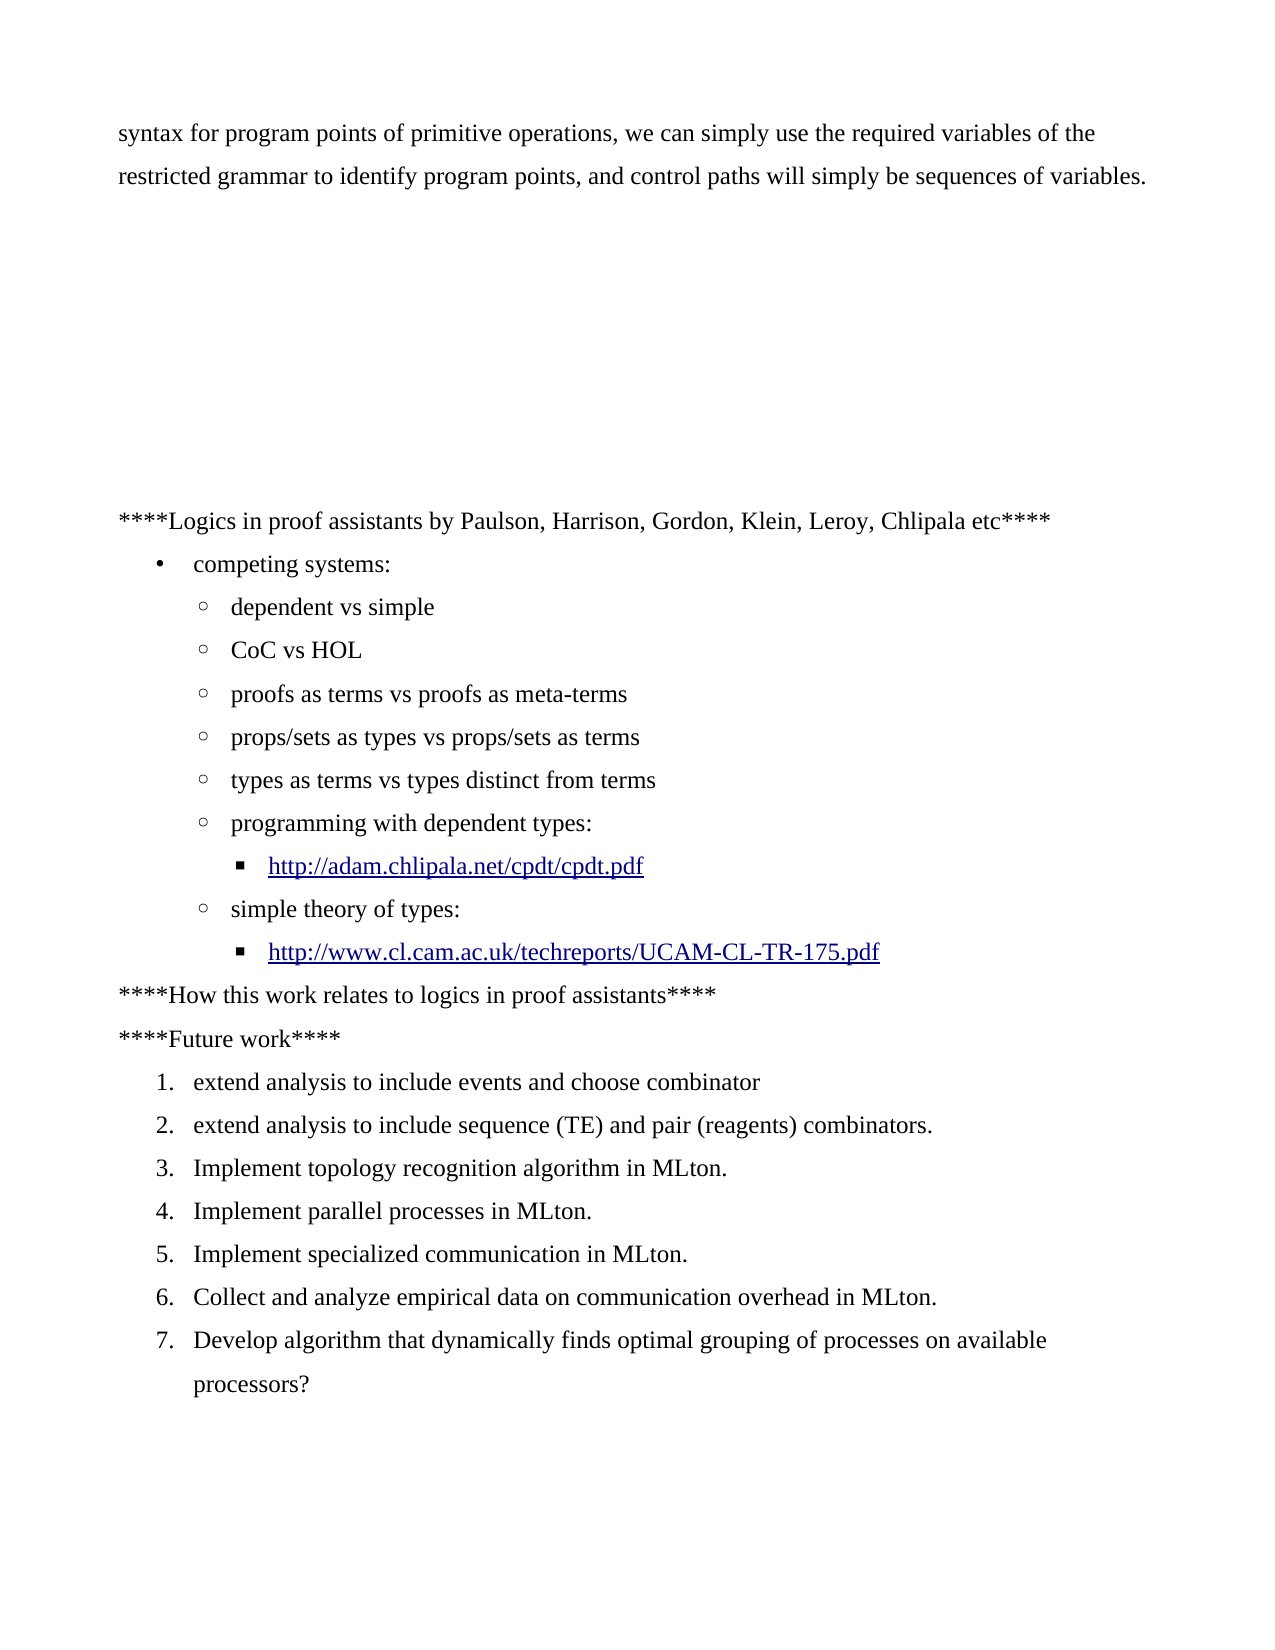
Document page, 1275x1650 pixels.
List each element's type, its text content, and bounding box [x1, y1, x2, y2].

list Develop algorithm that dynamically finds optimal grouping of processes on available processors? [156, 1326, 1157, 1397]
list extend analysis to include sequence (TE) and pair (reagents) combinators. [156, 1110, 1157, 1139]
list Implement topology recognition algorithm in MLton. [156, 1153, 1157, 1182]
text syntax for program points of primitive operations, we can simply use the required variables of the restricted grammar to identify program points, and control paths will simply be sequences of variables. [118, 118, 1157, 190]
text ****Future work**** [118, 1024, 1157, 1052]
list proofs as terms vs proofs as meta-terms [193, 679, 1157, 707]
list Implement specialized communication in MLton. [156, 1239, 1157, 1268]
list competing systems: [156, 549, 1157, 578]
list extend analysis to include events and choose combinator [156, 1067, 1157, 1096]
list Collect and analyze empirical data on communication overhead in MLton. [156, 1282, 1157, 1311]
list programming with dependent types: [193, 808, 1157, 837]
list Implement parallel processes in MLton. [156, 1196, 1157, 1225]
list CoC vs HOL [193, 636, 1157, 664]
list http://www.cl.cam.ac.uk/techreports/UCAM-CL-TR-175.pdf [231, 937, 1157, 966]
list types as terms vs types distinct from terms [193, 765, 1157, 794]
list simple theory of types: [193, 894, 1157, 923]
text ****Logics in proof assistants by Paulson, Harrison, Gordon, Klein, Leroy, Chlipala etc**** [118, 506, 1157, 535]
list http://adam.chlipala.net/cpdt/cpdt.pdf [231, 851, 1157, 880]
text ****How this work relates to logics in proof assistants**** [118, 981, 1157, 1009]
list props/sets as types vs props/sets as terms [193, 722, 1157, 751]
list dependent vs simple [193, 592, 1157, 621]
